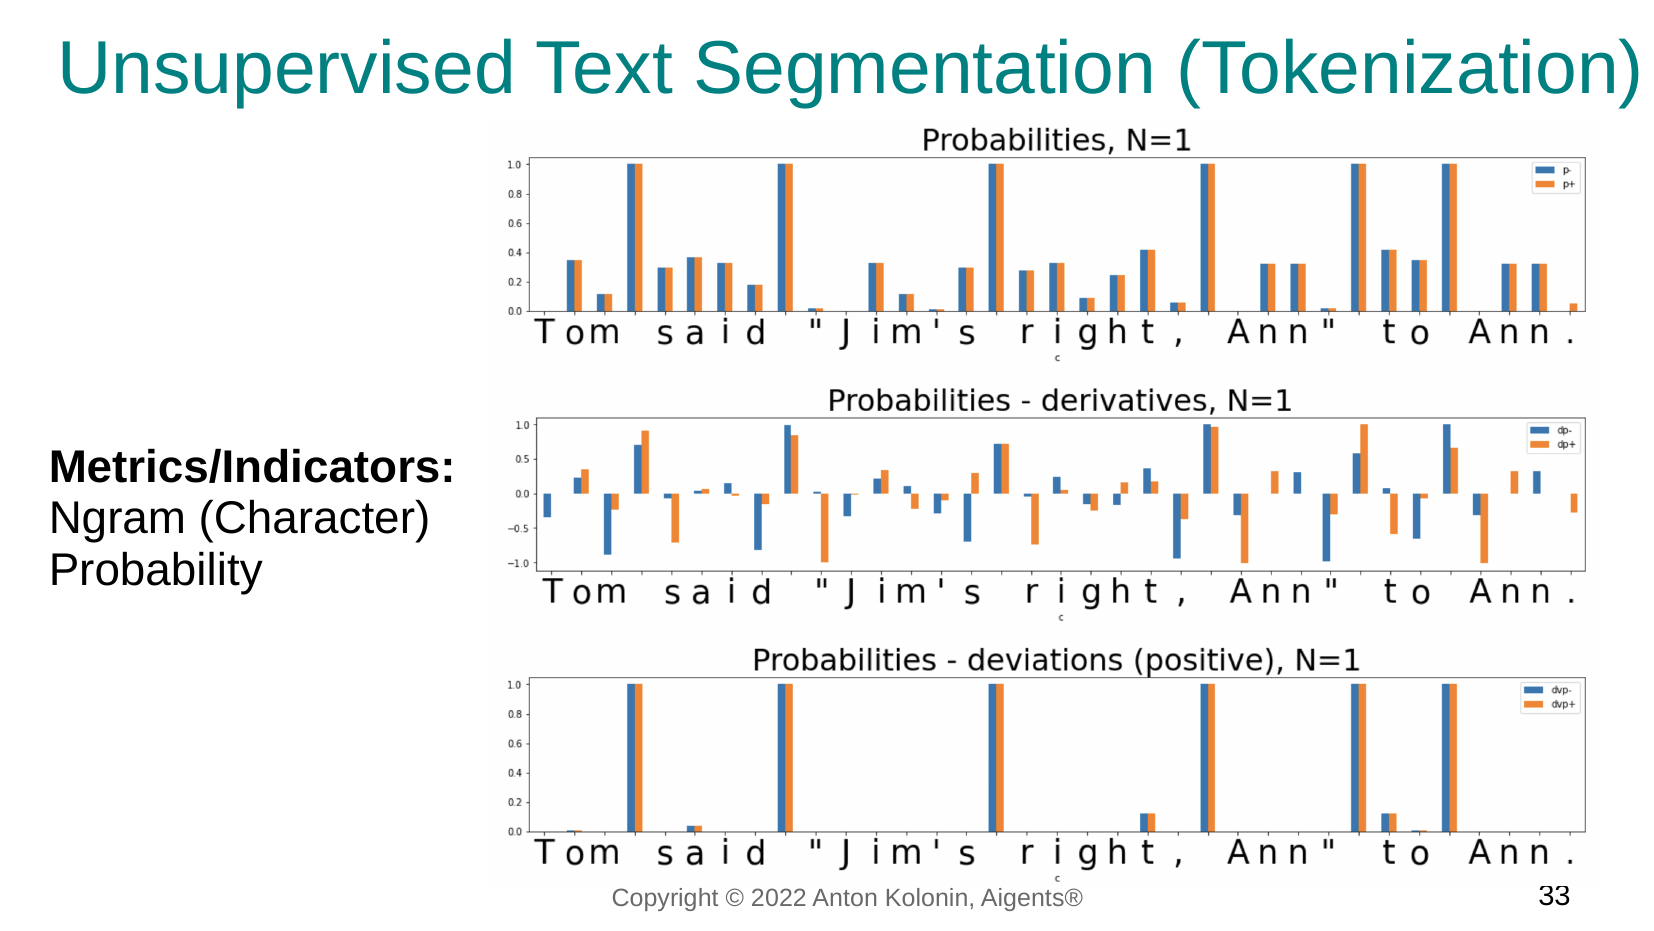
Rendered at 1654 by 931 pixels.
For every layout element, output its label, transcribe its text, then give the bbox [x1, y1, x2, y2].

text_box Unsupervised Text Segmentation (Tokenization) [0, 0, 1653, 135]
picture [484, 117, 1604, 886]
text_box Metrics/Indicators: Ngram (Character) Probability [33, 433, 471, 650]
